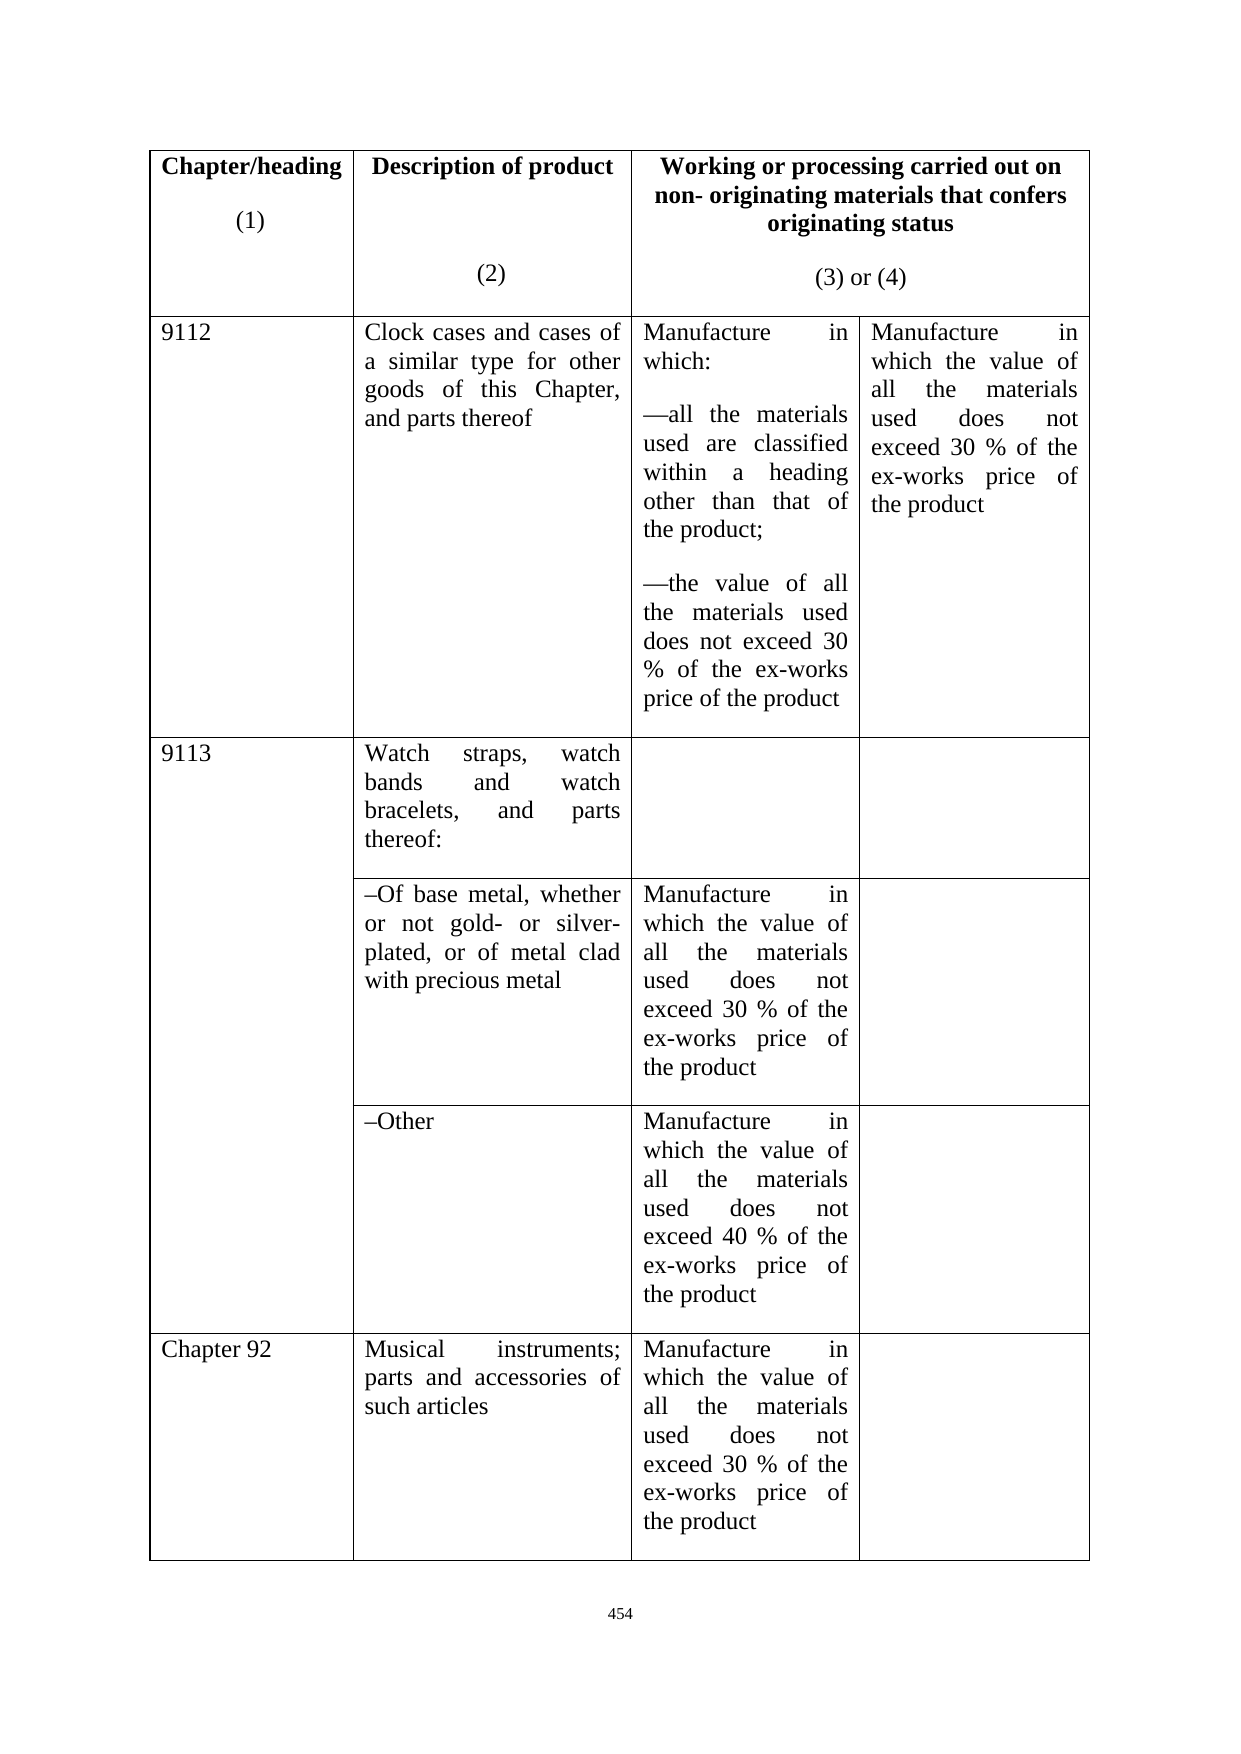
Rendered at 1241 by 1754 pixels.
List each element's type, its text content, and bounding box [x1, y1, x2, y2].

table_cell [632, 738, 859, 878]
table_header Working or processing carried out on non- originating materials that confers originating status (3) or (4) [632, 151, 1089, 316]
table_cell –Other [354, 1106, 631, 1333]
table_cell Manufacture in which the value of all the materials used does not exceed 30 % of the ex-works price of the product [632, 1334, 859, 1560]
table_header Description of product (2) [354, 151, 631, 316]
table_cell Manufacture in which the value of all the materials used does not exceed 30 % of the ex-works price of the product [632, 879, 859, 1105]
table_cell Watch straps, watch bands and watch bracelets, and parts thereof: [354, 738, 631, 878]
table_cell Clock cases and cases of a similar type for other goods of this Chapter, and parts thereof [354, 317, 631, 737]
table_cell Manufacture in which: —all the materials used are classified within a heading other than that of the product; —the value of all the materials used does not exceed 30 % of the ex-works price of the product [632, 317, 859, 737]
table_cell [860, 879, 1089, 1105]
table_cell –Of base metal, whether or not gold- or silver-plated, or of metal clad with precious metal [354, 879, 631, 1105]
table_cell [860, 1334, 1089, 1560]
table_cell Manufacture in which the value of all the materials used does not exceed 30 % of the ex-works price of the product [860, 317, 1089, 737]
table_cell [860, 1106, 1089, 1333]
table_cell 9112 [151, 317, 353, 737]
table_cell 9113 [151, 738, 353, 1333]
table_cell Musical instruments; parts and accessories of such articles [354, 1334, 631, 1560]
table_cell [860, 738, 1089, 878]
table_cell Chapter 92 [151, 1334, 353, 1560]
table_header Chapter/heading (1) [151, 151, 353, 316]
table_cell Manufacture in which the value of all the materials used does not exceed 40 % of the ex-works price of the product [632, 1106, 859, 1333]
